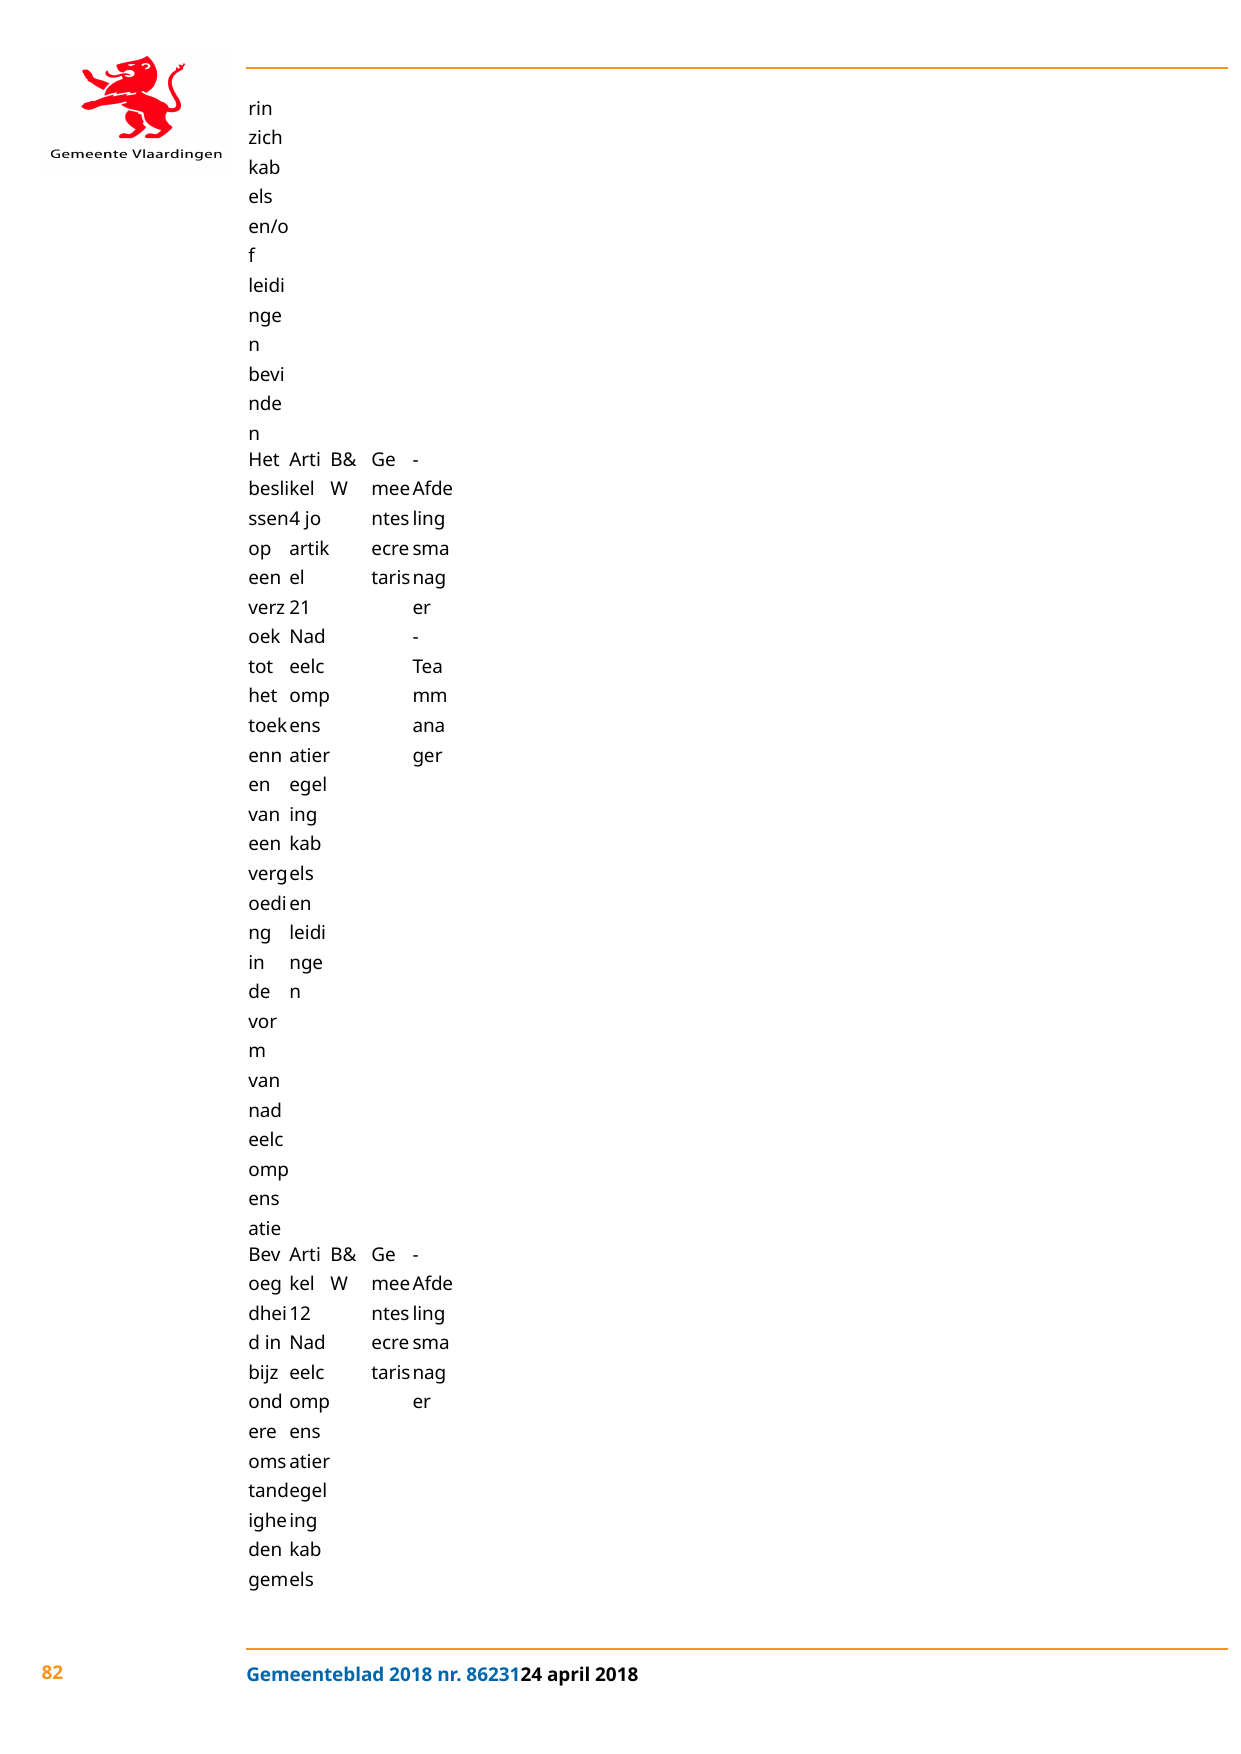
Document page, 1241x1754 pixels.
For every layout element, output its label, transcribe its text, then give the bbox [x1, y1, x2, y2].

table_cell Gemeentesecretaris [371, 446, 412, 1241]
table_cell - Afdelingsmanager - Teammanager [412, 446, 453, 1241]
table_cell - Afdelingsmanager [412, 1241, 453, 1592]
table_cell [371, 95, 412, 446]
table_cell [453, 1241, 494, 1592]
table_cell Bevoegdheid in bijzondere omstandigheden gem [248, 1241, 289, 1592]
picture [41, 47, 231, 172]
table_cell Artikel 4 jo artikel 21 Nadeelcompensatieregeling kabels en leidingen [289, 446, 330, 1241]
table_cell [453, 95, 494, 446]
table_cell [289, 95, 330, 446]
table_cell B&W [330, 1241, 371, 1592]
table_cell Het beslissen op een verzoek tot het toekennen van een vergoeding in de vorm van nadeelcompensatie [248, 446, 289, 1241]
table_cell Gemeentesecretaris [371, 1241, 412, 1592]
table_cell B&W [330, 446, 371, 1241]
table_cell Artikel 12 Nadeelcompensatieregeling kabels [289, 1241, 330, 1592]
table_cell [412, 95, 453, 446]
table_cell rin zich kabels en/of leidingen bevinden [248, 95, 289, 446]
table_cell [453, 446, 494, 1241]
table_cell [330, 95, 371, 446]
